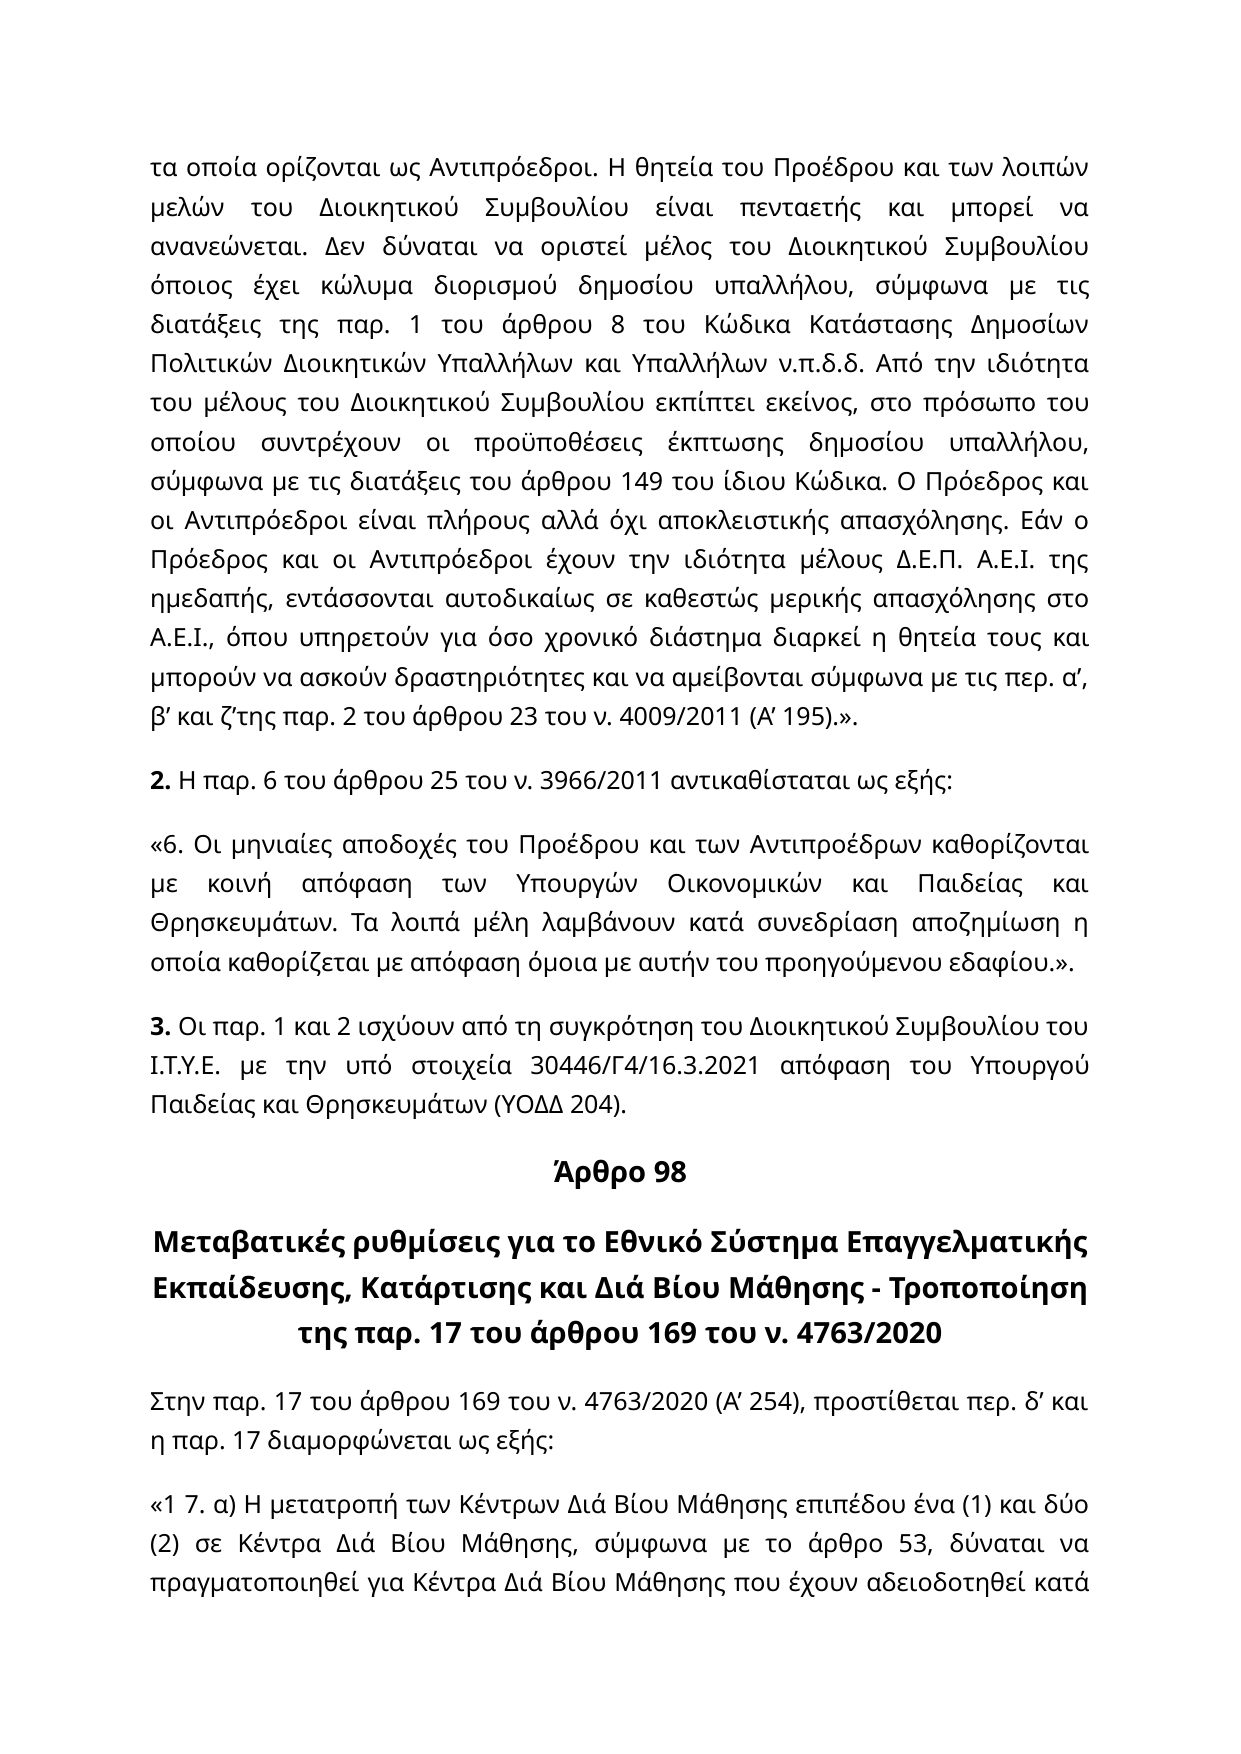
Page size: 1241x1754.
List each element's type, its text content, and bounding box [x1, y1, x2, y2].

text «1 7. α) Η μετατροπή των Κέντρων Διά Βίου Μάθησης επιπέδου ένα (1) και δύο (2) σε Κέντρα Διά Βίου Μάθησης, σύμφωνα με το άρθρο 53, δύναται να πραγματοποιηθεί για Κέντρα Διά Βίου Μάθησης που έχουν αδειοδοτηθεί κατά [150, 1487, 1090, 1599]
text τα οποία ορίζονται ως Αντιπρόεδροι. Η θητεία του Προέδρου και των λοιπών μελών του Διοικητικού Συμβουλίου είναι πενταετής και μπορεί να ανανεώνεται. Δεν δύναται να οριστεί μέλος του Διοικητικού Συμβουλίου όποιος έχει κώλυμα διορισμού δημοσίου υπαλλήλου, σύμφωνα με τις διατάξεις της παρ. 1 του άρθρου 8 του Κώδικα Κατάστασης Δημοσίων Πολιτικών Διοικητικών Υπαλλήλων και Υπαλλήλων ν.π.δ.δ. Από την ιδιότητα του μέλους του Διοικητικού Συμβουλίου εκπίπτει εκείνος, στο πρόσωπο του οποίου συντρέχουν οι προϋποθέσεις έκπτωσης δημοσίου υπαλλήλου, σύμφωνα με τις διατάξεις του άρθρου 149 του ίδιου Κώδικα. Ο Πρόεδρος και οι Αντιπρόεδροι είναι πλήρους αλλά όχι αποκλειστικής απασχόλησης. Εάν ο Πρόεδρος και οι Αντιπρόεδροι έχουν την ιδιότητα μέλους Δ.Ε.Π. Α.Ε.Ι. της ημεδαπής, εντάσσονται αυτοδικαίως σε καθεστώς μερικής απασχόλησης στο Α.Ε.Ι., όπου υπηρετούν για όσο χρονικό διάστημα διαρκεί η θητεία τους και μπορούν να ασκούν δραστηριότητες και να αμείβονται σύμφωνα με τις περ. α’, β’ και ζ’της παρ. 2 του άρθρου 23 του ν. 4009/2011 (Α’ 195).». [150, 150, 1090, 732]
text 2. Η παρ. 6 του άρθρου 25 του ν. 3966/2011 αντικαθίσταται ως εξής: [150, 762, 1090, 797]
text «6. Οι μηνιαίες αποδοχές του Προέδρου και των Αντιπροέδρων καθορίζονται με κοινή απόφαση των Υπουργών Οικονομικών και Παιδείας και Θρησκευμάτων. Τα λοιπά μέλη λαμβάνουν κατά συνεδρίαση αποζημίωση η οποία καθορίζεται με απόφαση όμοια με αυτήν του προηγούμενου εδαφίου.». [150, 827, 1090, 978]
text 3. Οι παρ. 1 και 2 ισχύουν από τη συγκρότηση του Διοικητικού Συμβουλίου του Ι.Τ.Υ.Ε. με την υπό στοιχεία 30446/Γ4/16.3.2021 απόφαση του Υπουργού Παιδείας και Θρησκευμάτων (ΥΟΔΔ 204). [150, 1008, 1090, 1121]
text Στην παρ. 17 του άρθρου 169 του ν. 4763/2020 (Α’ 254), προστίθεται περ. δ’ και η παρ. 17 διαμορφώνεται ως εξής: [150, 1383, 1090, 1457]
subtitle Άρθρο 98 [150, 1151, 1090, 1191]
subtitle Μεταβατικές ρυθμίσεις για το Εθνικό Σύστημα Επαγγελματικής Εκπαίδευσης, Κατάρτισης και Διά Βίου Μάθησης - Τροποποίηση της παρ. 17 του άρθρου 169 του ν. 4763/2020 [150, 1221, 1090, 1352]
